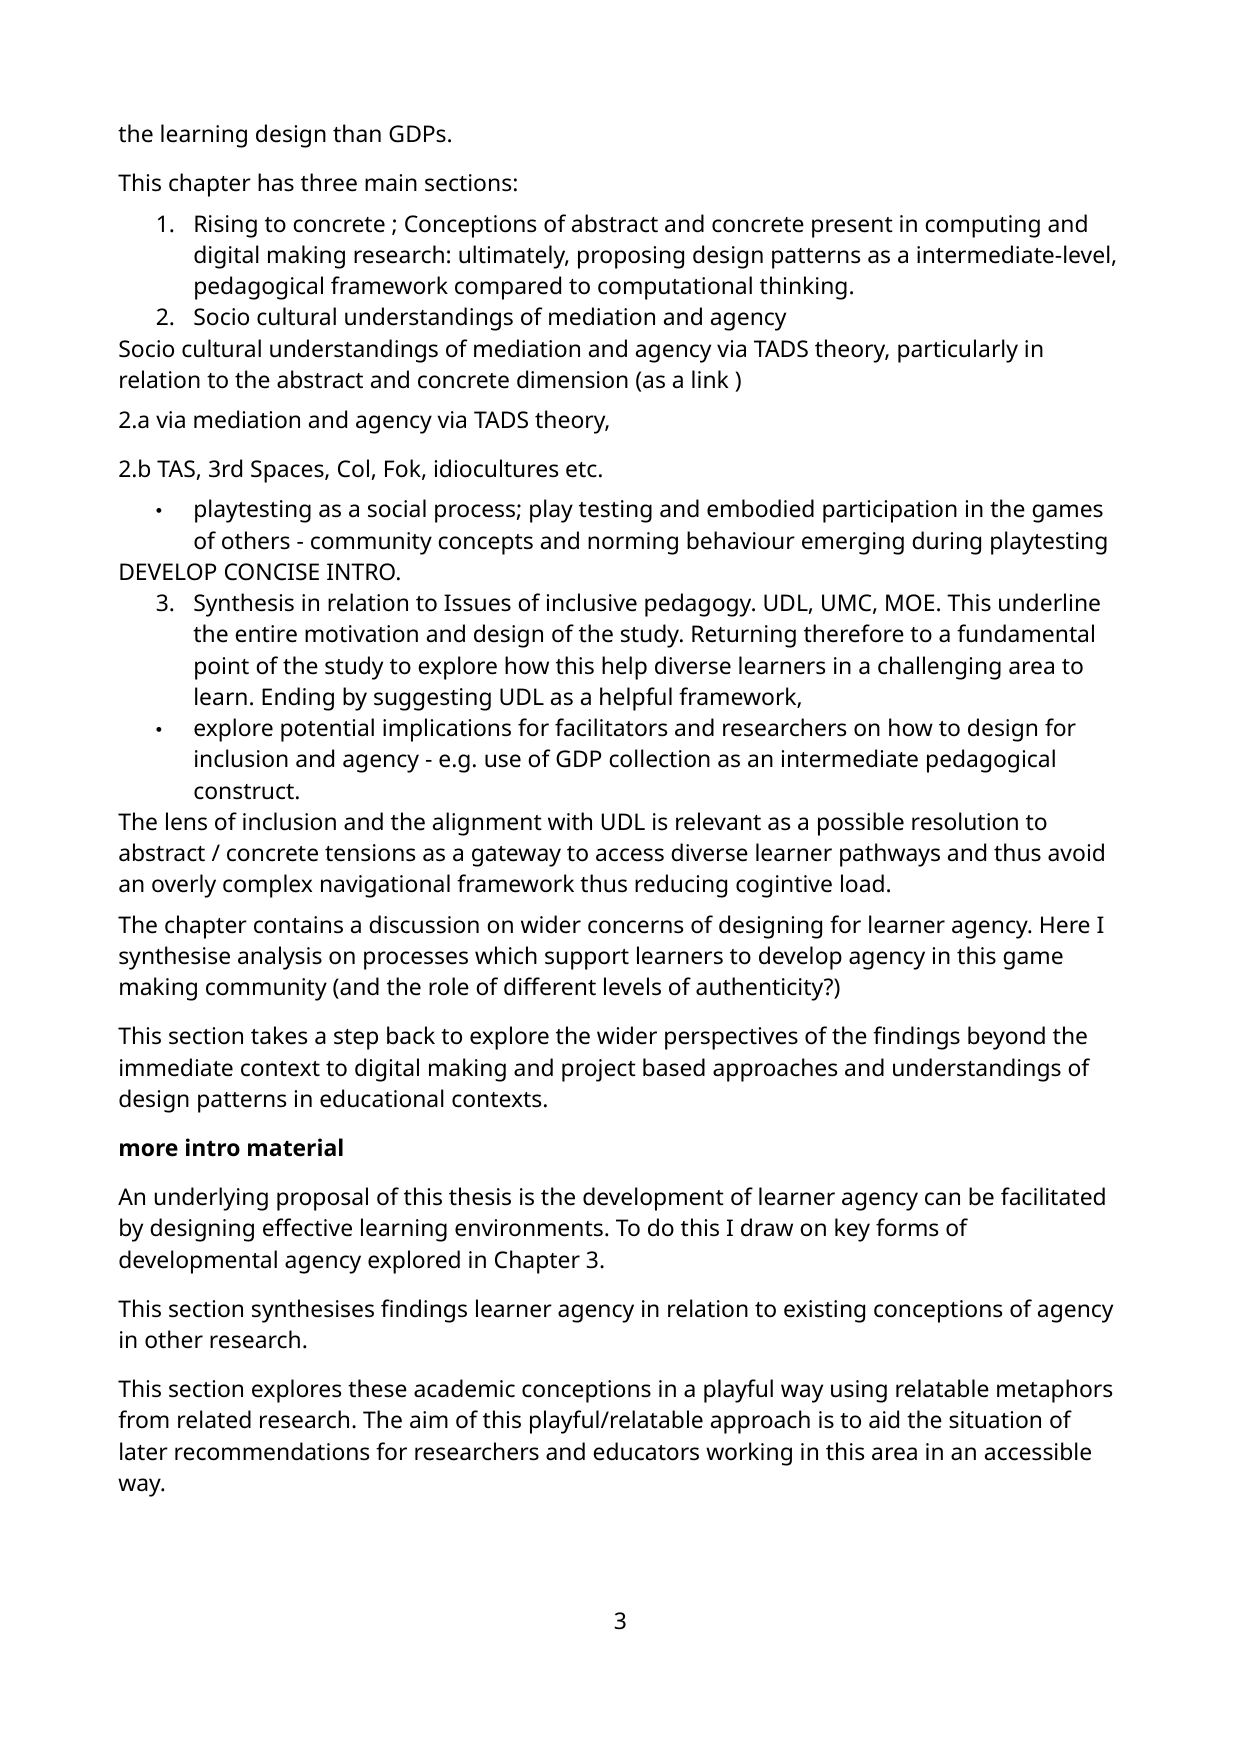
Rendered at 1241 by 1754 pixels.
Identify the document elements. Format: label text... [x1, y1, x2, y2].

text An underlying proposal of this thesis is the development of learner agency can be facilitated by designing effective learning environments. To do this I draw on key forms of developmental agency explored in Chapter 3. [118, 1181, 1122, 1275]
text This section explores these academic conceptions in a playful way using relatable metaphors from related research. The aim of this playful/relatable approach is to aid the situation of later recommendations for researchers and educators working in this area in an accessible way. [118, 1373, 1122, 1498]
list explore potential implications for facilitators and researchers on how to design for inclusion and agency - e.g. use of GDP collection as an intermediate pedagogical construct. [156, 712, 1122, 806]
text The lens of inclusion and the alignment with UDL is relevant as a possible resolution to abstract / concrete tensions as a gateway to access diverse learner pathways and thus avoid an overly complex navigational framework thus reducing cogintive load. [118, 806, 1122, 899]
text The chapter contains a discussion on wider concerns of designing for learner agency. Here I synthesise analysis on processes which support learners to develop agency in this game making community (and the role of different levels of authenticity?) [118, 908, 1122, 1002]
text more intro material [118, 1132, 1122, 1163]
text 2.b TAS, 3rd Spaces, Col, Fok, idiocultures etc. [118, 453, 1122, 484]
text Socio cultural understandings of mediation and agency via TADS theory, particularly in relation to the abstract and concrete dimension (as a link ) [118, 332, 1122, 395]
text This section takes a step back to explore the wider perspectives of the findings beyond the immediate context to digital making and project based approaches and understandings of design patterns in educational contexts. [118, 1020, 1122, 1114]
list Socio cultural understandings of mediation and agency [156, 301, 1122, 332]
list Synthesis in relation to Issues of inclusive pedagogy. UDL, UMC, MOE. This underline the entire motivation and design of the study. Returning therefore to a fundamental point of the study to explore how this help diverse learners in a challenging area to learn. Ending by suggesting UDL as a helpful framework, [156, 587, 1122, 712]
text DEVELOP CONCISE INTRO. [118, 556, 1122, 587]
text the learning design than GDPs. [118, 118, 1122, 149]
text This chapter has three main sections: [118, 167, 1122, 198]
list Rising to concrete ; Conceptions of abstract and concrete present in computing and digital making research: ultimately, proposing design patterns as a intermediate-level, pedagogical framework compared to computational thinking. [156, 207, 1122, 301]
text This section synthesises findings learner agency in relation to existing conceptions of agency in other research. [118, 1293, 1122, 1355]
list playtesting as a social process; play testing and embodied participation in the games of others - community concepts and norming behaviour emerging during playtesting [156, 493, 1122, 556]
text 2.a via mediation and agency via TADS theory, [118, 404, 1122, 435]
